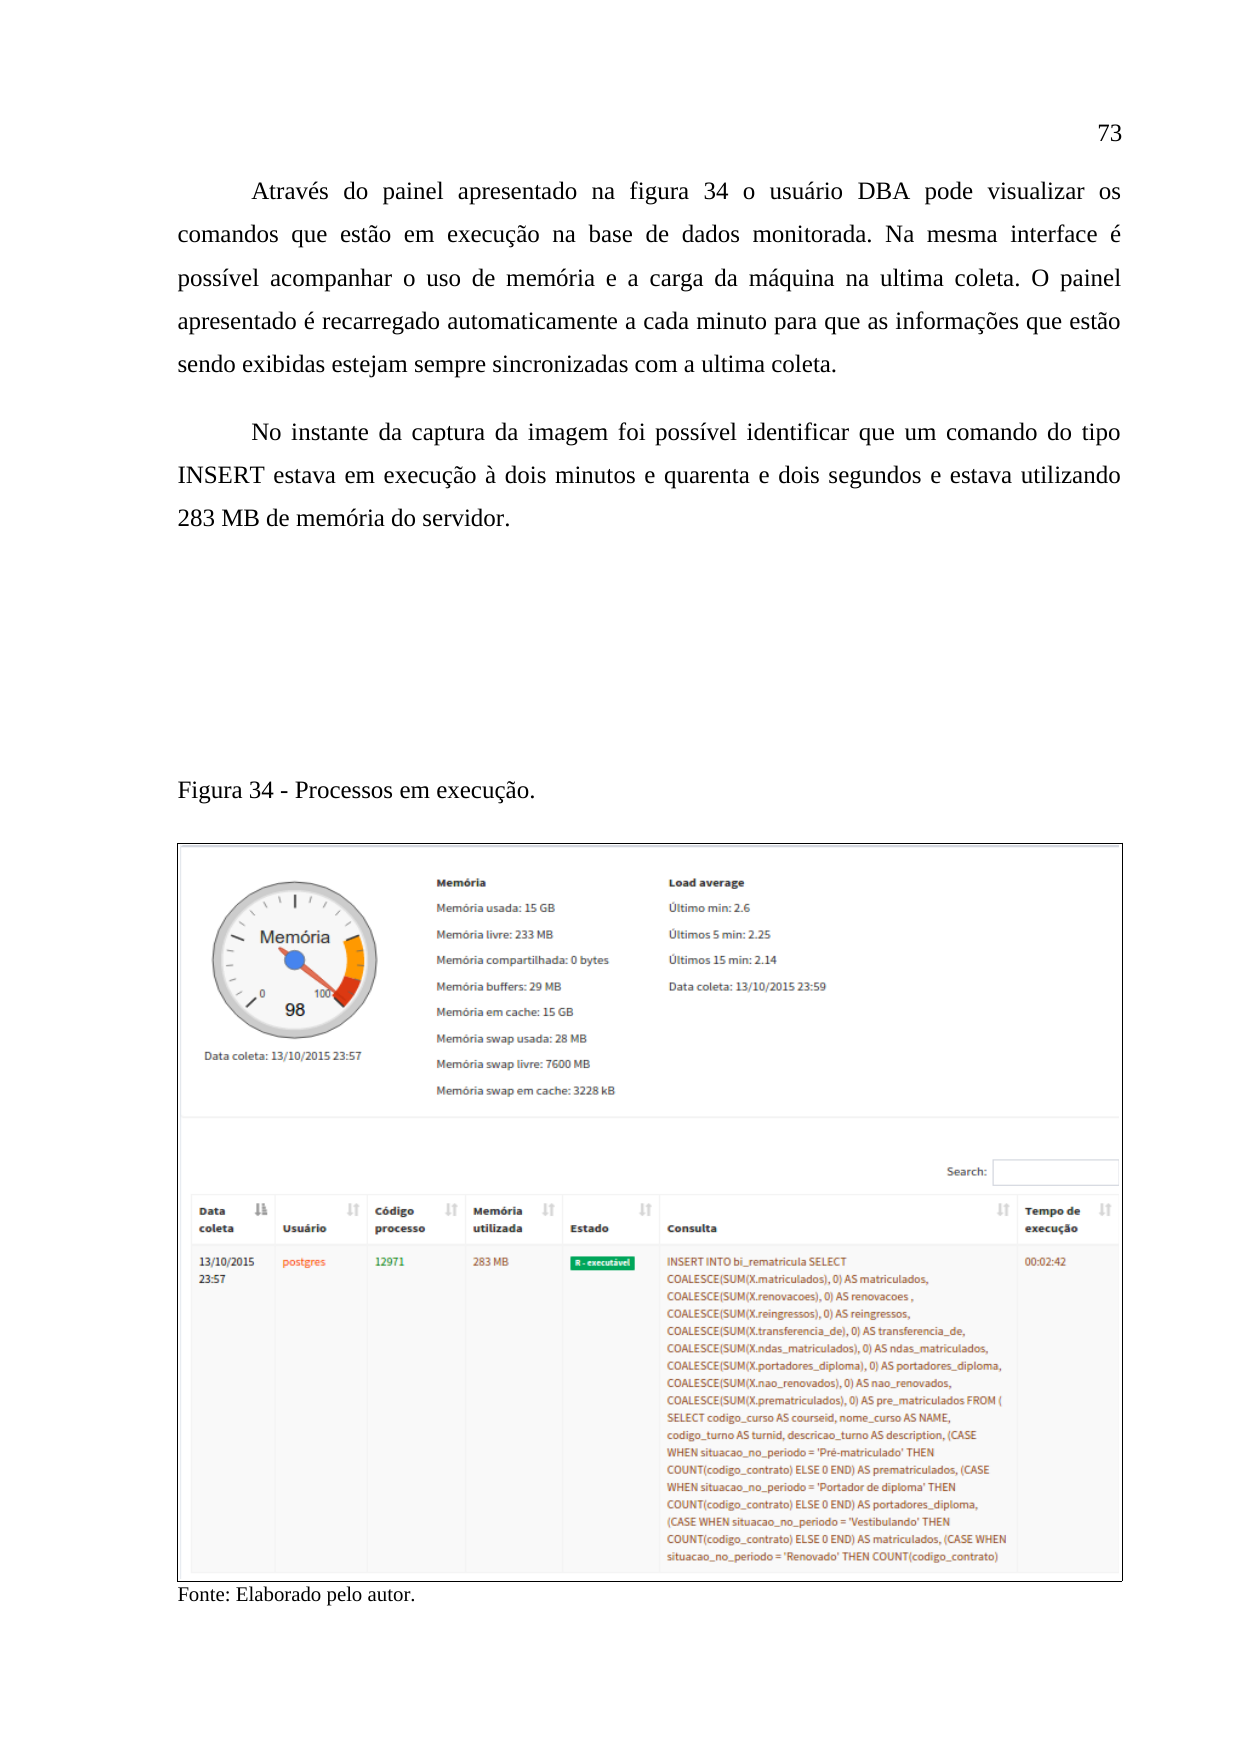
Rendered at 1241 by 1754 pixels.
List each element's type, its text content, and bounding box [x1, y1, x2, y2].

text Através do painel apresentado na figura 34 o usuário DBA pode visualizar os comandos que estão em execução na base de dados monitorada. Na mesma interface é possível acompanhar o uso de memória e a carga da máquina na ultima coleta. O painel apresentado é recarregado automaticamente a cada minuto para que as informações que estão sendo exibidas estejam sempre sincronizadas com a ultima coleta. [177, 176, 1122, 378]
text No instante da captura da imagem foi possível identificar que um comando do tipo INSERT estava em execução à dois minutos e quarenta e dois segundos e estava utilizando 283 MB de memória do servidor. [177, 417, 1122, 532]
picture [180, 845, 1119, 1579]
list [178, 844, 1122, 1581]
text Figura 34 - Processos em execução. [177, 775, 1122, 803]
list Fonte: Elaborado pelo autor. [177, 1582, 1122, 1606]
